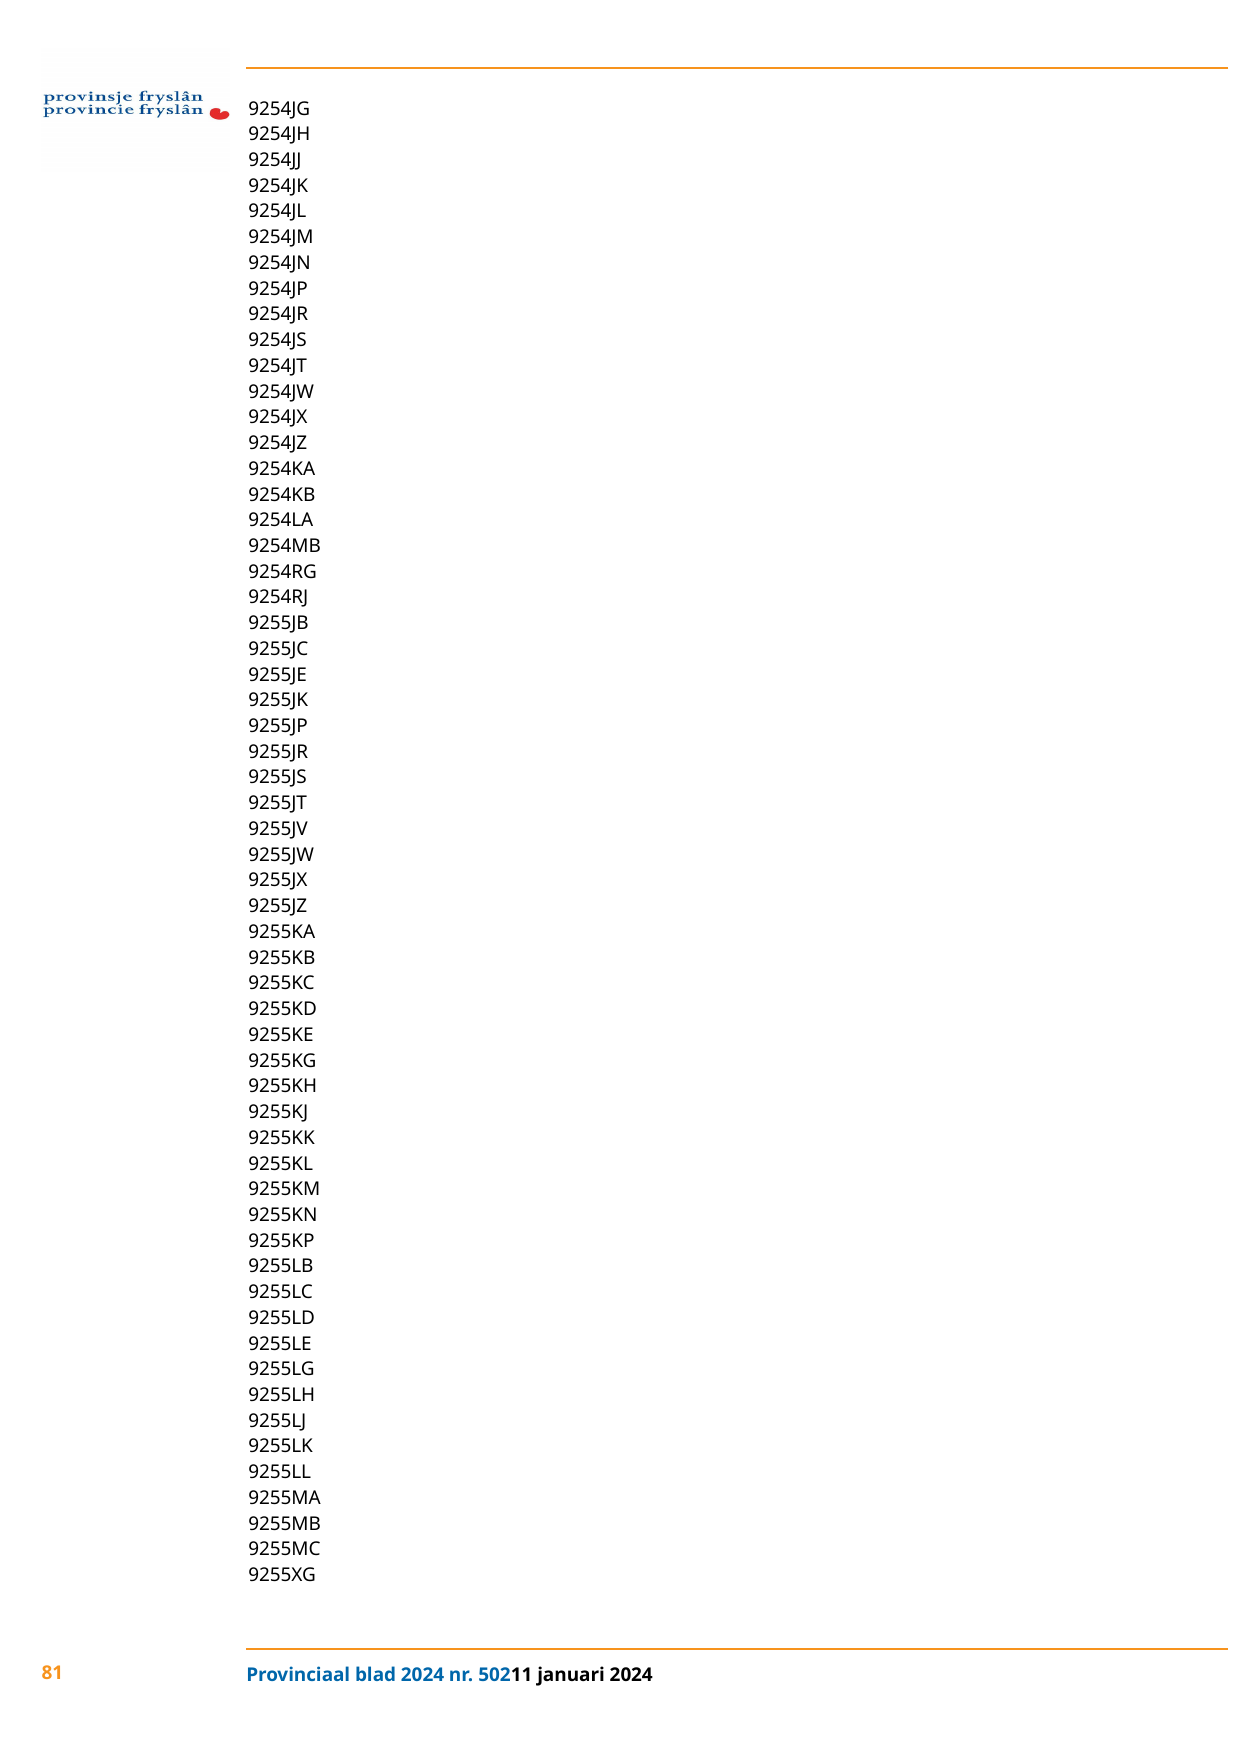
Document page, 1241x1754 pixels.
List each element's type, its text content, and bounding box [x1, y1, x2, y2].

table_cell 9255XG [248, 1561, 1152, 1587]
table_cell 9254JX [248, 404, 1152, 429]
table_cell 9255LJ [248, 1407, 1152, 1433]
table_cell 9255KP [248, 1227, 1152, 1253]
table_cell 9255LC [248, 1278, 1152, 1304]
table_cell 9255LD [248, 1304, 1152, 1330]
table_cell 9255KL [248, 1150, 1152, 1175]
table_cell 9255JZ [248, 893, 1152, 918]
table_cell 9255LB [248, 1253, 1152, 1278]
table_cell 9254KB [248, 481, 1152, 506]
table_cell 9254JP [248, 275, 1152, 301]
table_cell 9254JS [248, 326, 1152, 352]
table_cell 9254JW [248, 378, 1152, 403]
table_cell 9255KK [248, 1124, 1152, 1150]
table_cell 9255LL [248, 1459, 1152, 1484]
table_cell 9254JG [248, 95, 1152, 121]
table_cell 9255MC [248, 1536, 1152, 1561]
table_cell 9255LK [248, 1433, 1152, 1458]
table_cell 9255JK [248, 687, 1152, 712]
table_cell 9254JZ [248, 429, 1152, 455]
table_cell 9255JX [248, 867, 1152, 892]
table_cell 9255KD [248, 995, 1152, 1021]
table_cell 9254JM [248, 224, 1152, 249]
table_cell 9255KJ [248, 1098, 1152, 1124]
table_cell 9254RG [248, 558, 1152, 584]
table_cell 9255JS [248, 764, 1152, 789]
table_cell 9255KH [248, 1073, 1152, 1098]
table_cell 9255JP [248, 712, 1152, 738]
table_cell 9255JE [248, 661, 1152, 687]
table_cell 9254LA [248, 506, 1152, 532]
table_cell 9255KB [248, 944, 1152, 969]
table_cell 9255JC [248, 635, 1152, 661]
table_cell 9255KN [248, 1201, 1152, 1227]
table_cell 9254JJ [248, 146, 1152, 172]
table_cell 9254JH [248, 121, 1152, 146]
table_cell 9254JN [248, 249, 1152, 275]
table_cell 9255JV [248, 815, 1152, 841]
table_cell 9255KE [248, 1021, 1152, 1047]
table_cell 9255KC [248, 970, 1152, 995]
table_cell 9255MA [248, 1484, 1152, 1510]
table_cell 9255KM [248, 1175, 1152, 1201]
table_cell 9254JK [248, 172, 1152, 198]
table_cell 9255MB [248, 1510, 1152, 1536]
table_cell 9254JT [248, 352, 1152, 378]
table_cell 9255LE [248, 1330, 1152, 1356]
table_cell 9255JT [248, 790, 1152, 815]
table_cell 9255KG [248, 1047, 1152, 1072]
table_cell 9254JR [248, 301, 1152, 326]
table_cell 9254RJ [248, 584, 1152, 609]
table_cell 9254JL [248, 198, 1152, 223]
table_cell 9255LH [248, 1381, 1152, 1407]
table_cell 9255JR [248, 738, 1152, 764]
picture [41, 47, 231, 172]
table_cell 9255JB [248, 609, 1152, 635]
table_cell 9255KA [248, 918, 1152, 944]
table_cell 9254KA [248, 455, 1152, 481]
table_cell 9255JW [248, 841, 1152, 867]
table_cell 9254MB [248, 532, 1152, 558]
table_cell 9255LG [248, 1356, 1152, 1381]
